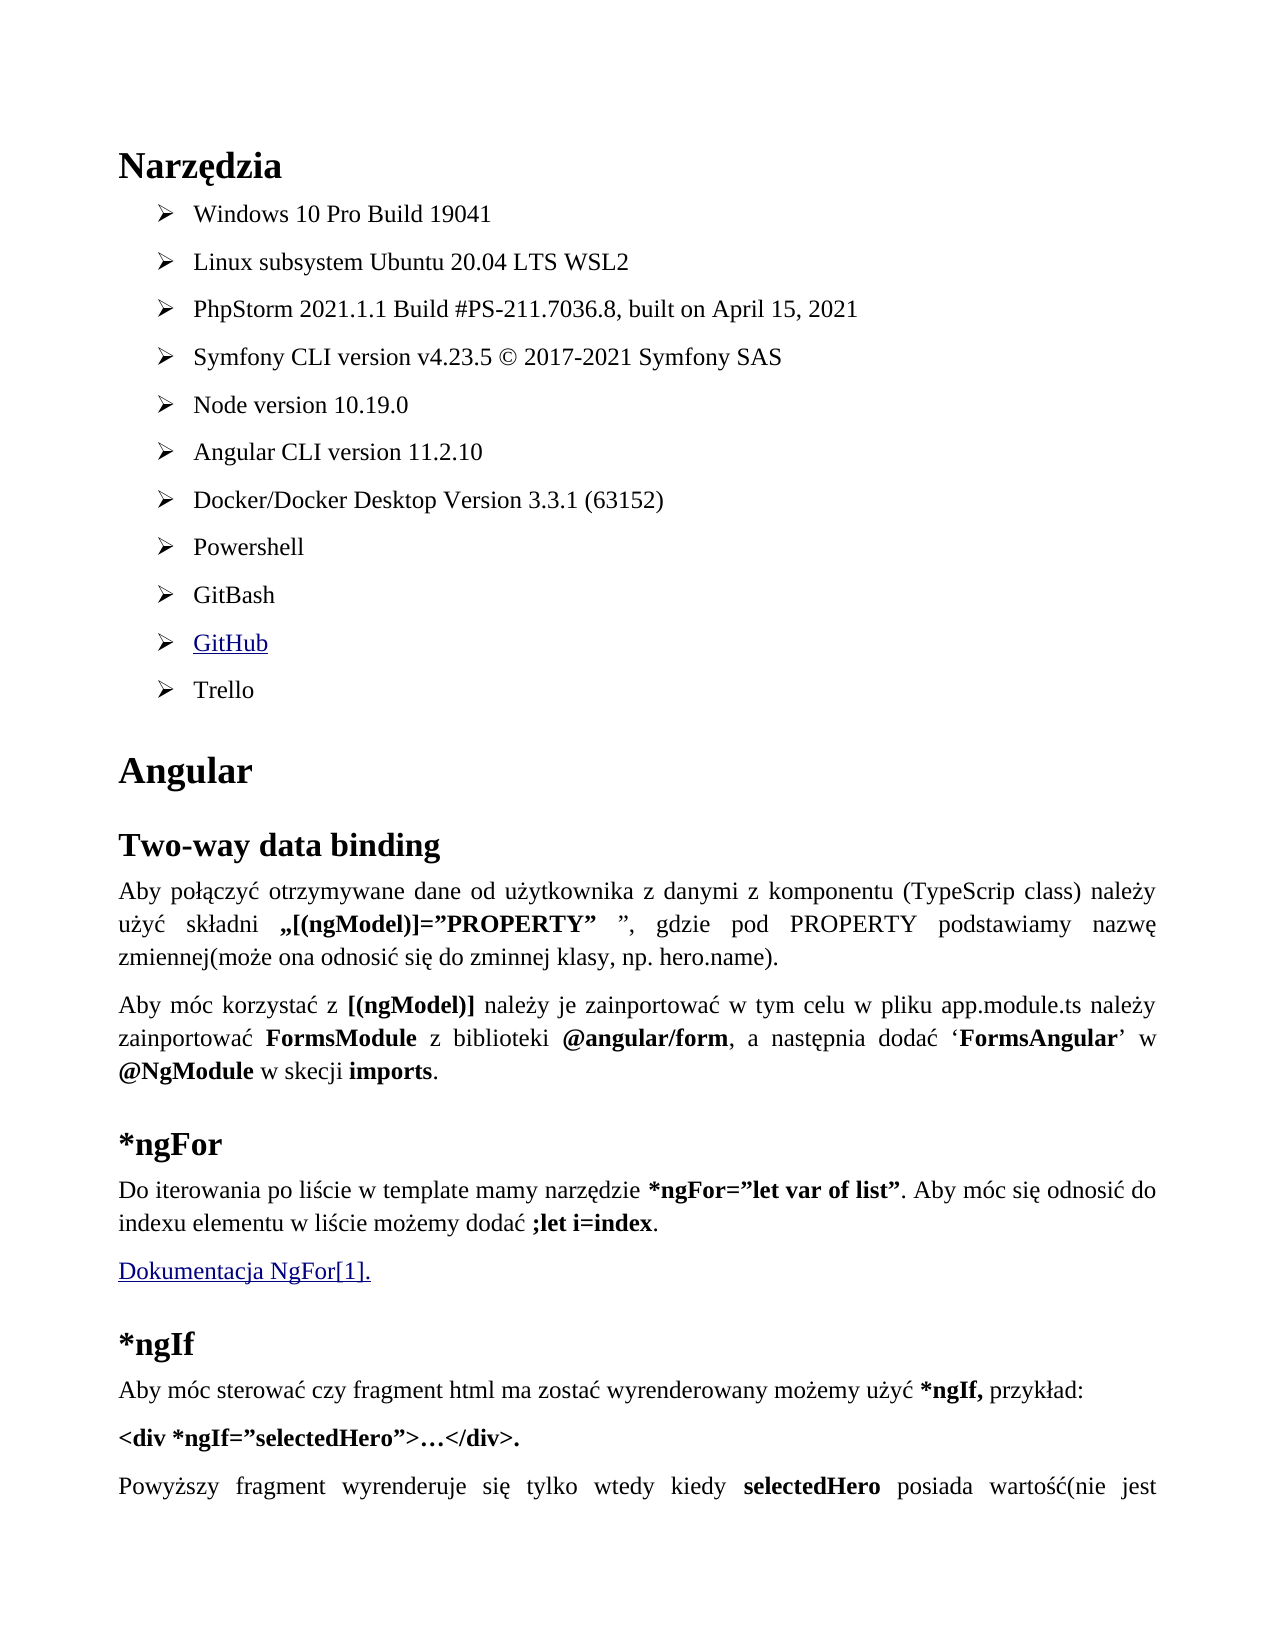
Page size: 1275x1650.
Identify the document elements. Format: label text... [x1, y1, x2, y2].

text Do iterowania po liście w template mamy narzędzie *ngFor=”let var of list”. Aby móc się odnosić do indexu elementu w liście możemy dodać ;let i=index. [118, 1175, 1157, 1237]
text Dokumentacja NgFor[1]. [118, 1256, 1157, 1285]
text <div *ngIf=”selectedHero”>…</div>. [118, 1423, 1157, 1452]
list Linux subsystem Ubuntu 20.04 LTS WSL2 [156, 247, 1157, 276]
list Powershell [156, 532, 1157, 561]
text Powyższy fragment wyrenderuje się tylko wtedy kiedy selectedHero posiada wartość(nie jest [118, 1471, 1157, 1499]
subtitle *ngFor [118, 1124, 1157, 1163]
text Aby móc korzystać z [(ngModel)] należy je zainportować w tym celu w pliku app.module.ts należy zainportować FormsModule z biblioteki @angular/form, a następnia dodać ‘FormsAngular’ w @NgModule w skecji imports. [118, 990, 1157, 1084]
list GitHub [156, 628, 1157, 656]
list Angular CLI version 11.2.10 [156, 437, 1157, 466]
list Trello [156, 675, 1157, 704]
text Aby móc sterować czy fragment html ma zostać wyrenderowany możemy użyć *ngIf, przykład: [118, 1376, 1157, 1404]
list PhpStorm 2021.1.1 Build #PS-211.7036.8, built on April 15, 2021 [156, 294, 1157, 323]
subtitle Angular [118, 748, 1157, 792]
list Node version 10.19.0 [156, 390, 1157, 418]
text Aby połączyć otrzymywane dane od użytkownika z danymi z komponentu (TypeScrip class) należy użyć składni „[(ngModel)]=”PROPERTY” ”, gdzie pod PROPERTY podstawiamy nazwę zmiennej(może ona odnosić się do zminnej klasy, np. hero.name). [118, 876, 1157, 971]
subtitle Narzędzia [118, 143, 1157, 187]
subtitle Two-way data binding [118, 825, 1157, 863]
list Windows 10 Pro Build 19041 [156, 199, 1157, 228]
list Symfony CLI version v4.23.5 © 2017-2021 Symfony SAS [156, 342, 1157, 371]
list GitBash [156, 580, 1157, 609]
subtitle *ngIf [118, 1324, 1157, 1363]
list Docker/Docker Desktop Version 3.3.1 (63152) [156, 485, 1157, 514]
